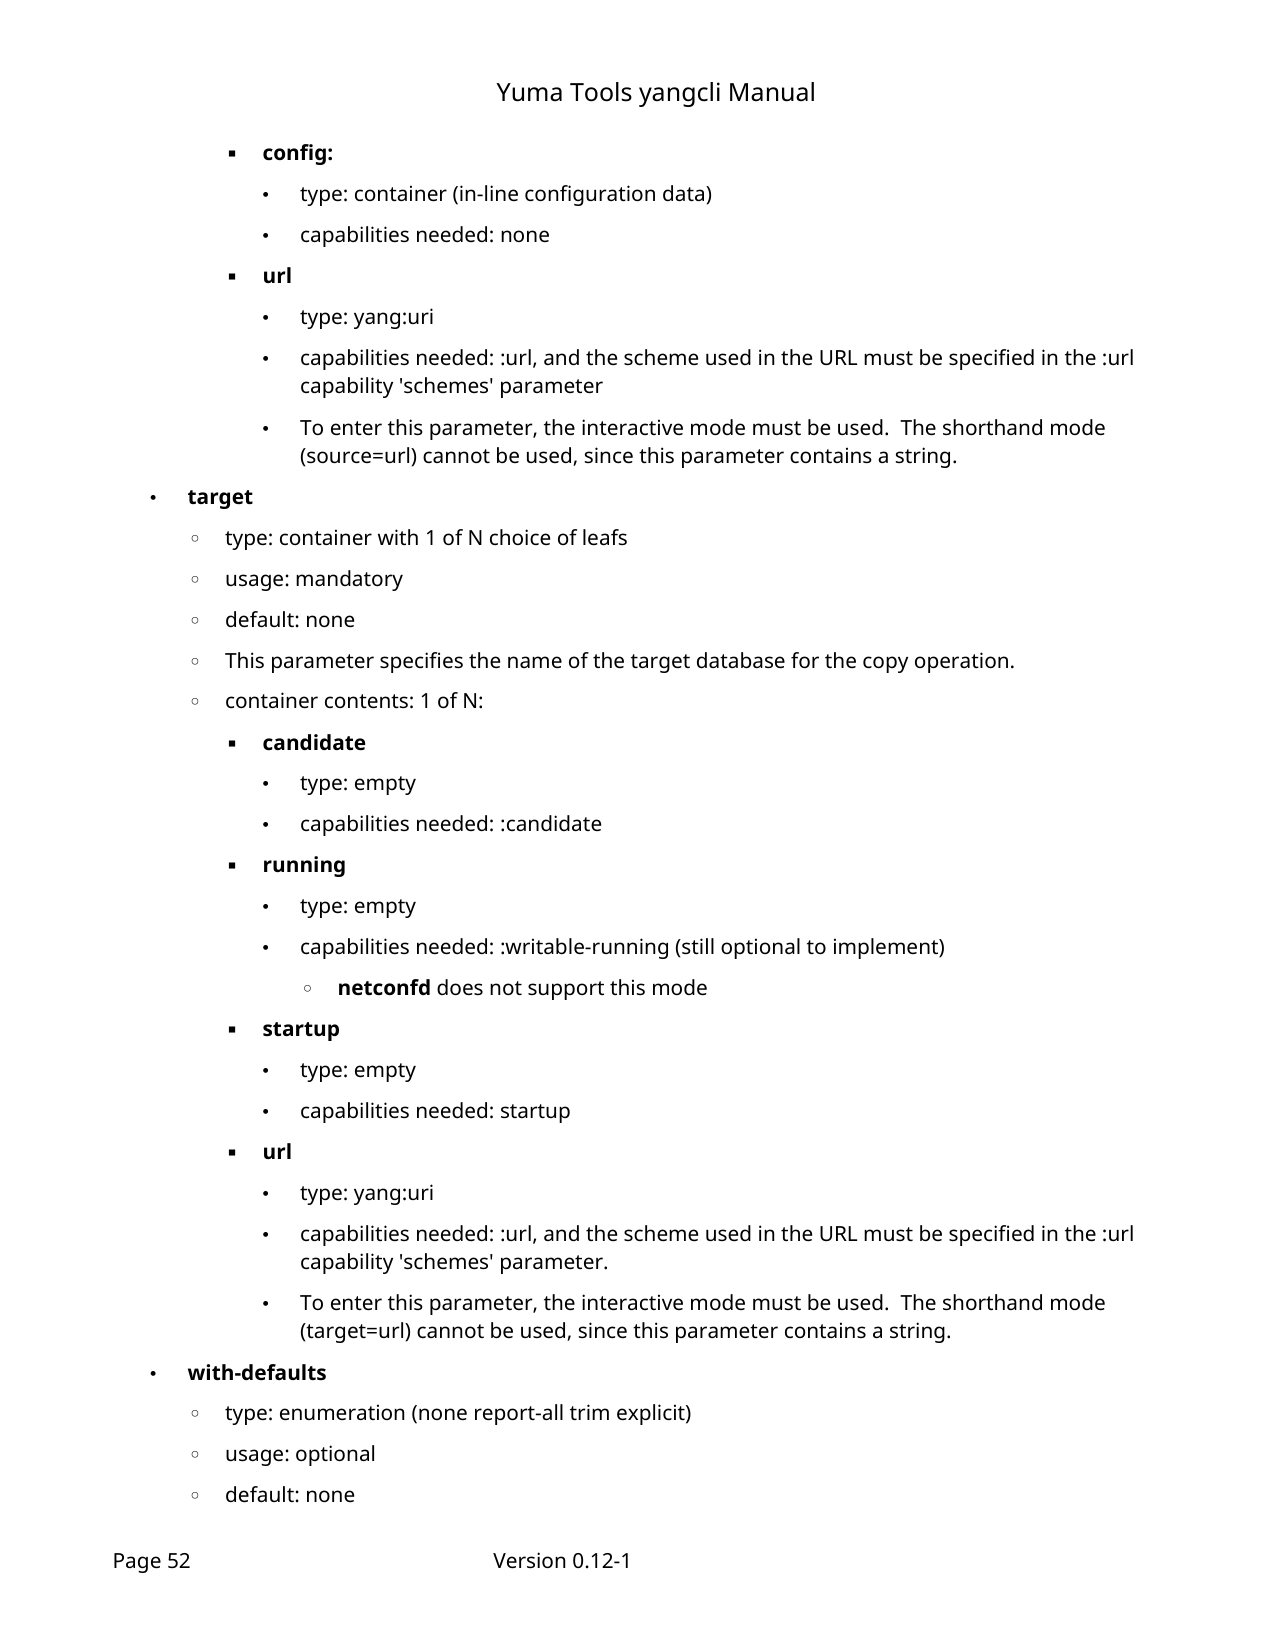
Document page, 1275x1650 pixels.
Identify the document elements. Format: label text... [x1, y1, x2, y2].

list netconfd does not support this mode [300, 973, 1200, 1002]
list type: empty [262, 1055, 1200, 1083]
list startup [225, 1014, 1200, 1043]
list capabilities needed: none [262, 220, 1200, 249]
list type: yang:uri [262, 302, 1200, 331]
list candidate [225, 728, 1200, 756]
list type: container with 1 of N choice of leafs [187, 523, 1200, 551]
list config: [225, 138, 1200, 167]
list running [225, 850, 1200, 879]
list capabilities needed: :candidate [262, 809, 1200, 838]
list type: container (in-line configuration data) [262, 179, 1200, 208]
list This parameter specifies the name of the target database for the copy operation. [187, 646, 1200, 674]
list default: none [187, 605, 1200, 633]
list To enter this parameter, the interactive mode must be used. The shorthand mode (target=url) cannot be used, since this parameter contains a string. [262, 1288, 1200, 1345]
list type: empty [262, 768, 1200, 797]
list type: enumeration (none report-all trim explicit) [187, 1398, 1200, 1427]
list type: yang:uri [262, 1178, 1200, 1206]
list url [225, 1137, 1200, 1165]
list capabilities needed: :url, and the scheme used in the URL must be specified in the :url capability 'schemes' parameter. [262, 1219, 1200, 1276]
list default: none [187, 1480, 1200, 1509]
list capabilities needed: :url, and the scheme used in the URL must be specified in the :url capability 'schemes' parameter [262, 343, 1200, 400]
list type: empty [262, 891, 1200, 920]
list usage: mandatory [187, 564, 1200, 592]
list capabilities needed: :writable-running (still optional to implement) [262, 932, 1200, 961]
list with-defaults [150, 1358, 1200, 1386]
list target [150, 482, 1200, 510]
list container contents: 1 of N: [187, 687, 1200, 715]
list usage: optional [187, 1439, 1200, 1468]
list To enter this parameter, the interactive mode must be used. The shorthand mode (source=url) cannot be used, since this parameter contains a string. [262, 413, 1200, 469]
list capabilities needed: startup [262, 1096, 1200, 1124]
list url [225, 261, 1200, 290]
